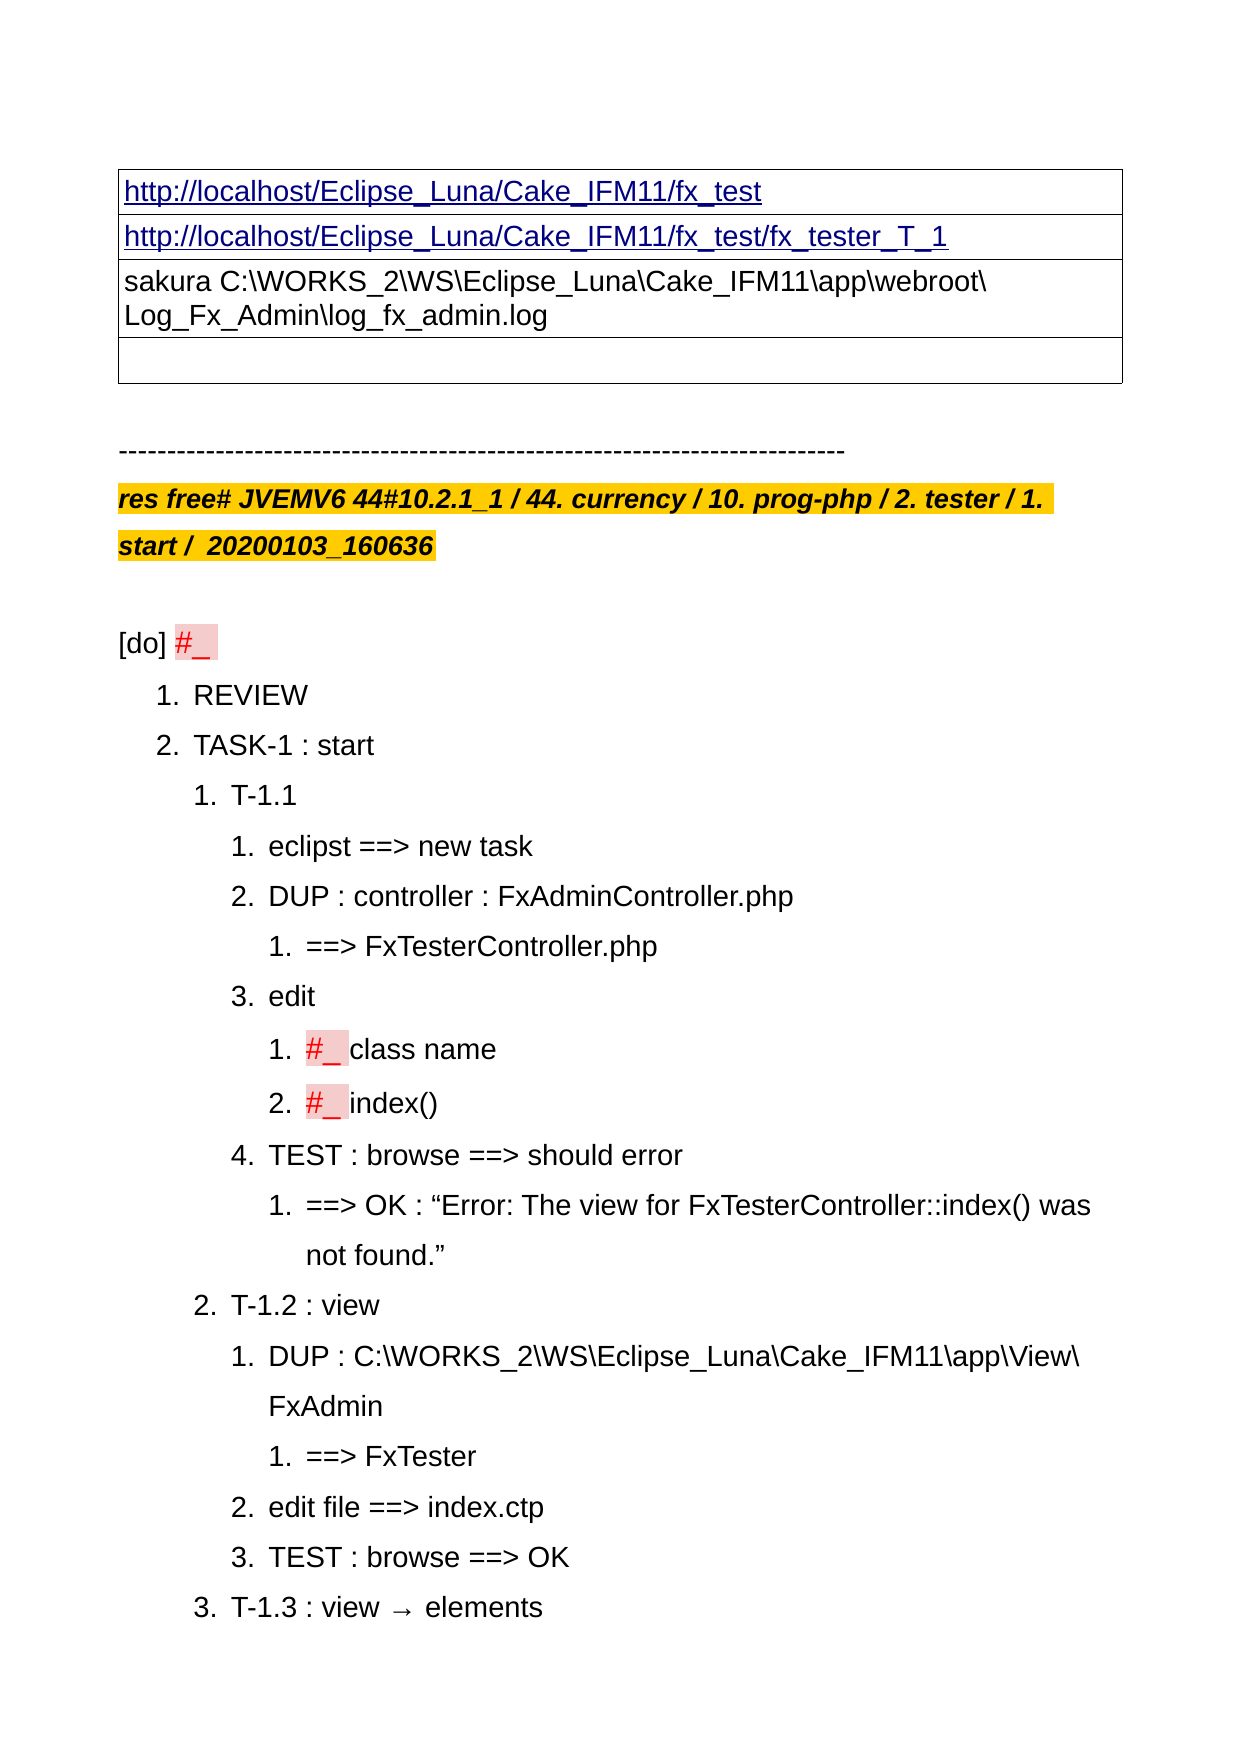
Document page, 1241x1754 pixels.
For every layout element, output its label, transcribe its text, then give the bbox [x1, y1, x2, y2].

list DUP : controller : FxAdminController.php [231, 879, 1122, 912]
list REVIEW [156, 678, 1122, 711]
list T-1.2 : view [193, 1288, 1122, 1322]
list TEST : browse ==> OK [231, 1540, 1122, 1573]
list ==> FxTester [268, 1439, 1122, 1473]
list TEST : browse ==> should error [231, 1137, 1122, 1171]
list eclipst ==> new task [231, 828, 1122, 862]
list edit [231, 979, 1122, 1013]
table_header http://localhost/Eclipse_Luna/Cake_IFM11/fx_test [119, 170, 1122, 213]
text --------------------------------------------------------------------------- [118, 433, 1122, 466]
list TASK-1 : start [156, 728, 1122, 761]
list ==> FxTesterController.php [268, 929, 1122, 963]
list T-1.1 [193, 778, 1122, 812]
table_cell sakura C:\WORKS_2\WS\Eclipse_Luna\Cake_IFM11\app\webroot\Log_Fx_Admin\log_fx_admin.log [119, 260, 1122, 337]
list edit file ==> index.ctp [231, 1490, 1122, 1523]
list ==> OK : “Error: The view for FxTesterController::index() was not found.” [268, 1188, 1122, 1272]
table_cell http://localhost/Eclipse_Luna/Cake_IFM11/fx_test/fx_tester_T_1 [119, 215, 1122, 259]
text res free# JVEMV6 44#10.2.1_1 / 44. currency / 10. prog-php / 2. tester / 1. start / 20200103_160636 [118, 483, 1122, 561]
list DUP : C:\WORKS_2\WS\Eclipse_Luna\Cake_IFM11\app\View\FxAdmin [231, 1339, 1122, 1423]
list #_ class name [268, 1030, 1122, 1066]
text [do] #_ [118, 624, 1122, 660]
list #_ index() [268, 1084, 1122, 1119]
list T-1.3 : view → elements [193, 1590, 1122, 1624]
table_cell [119, 338, 1122, 382]
